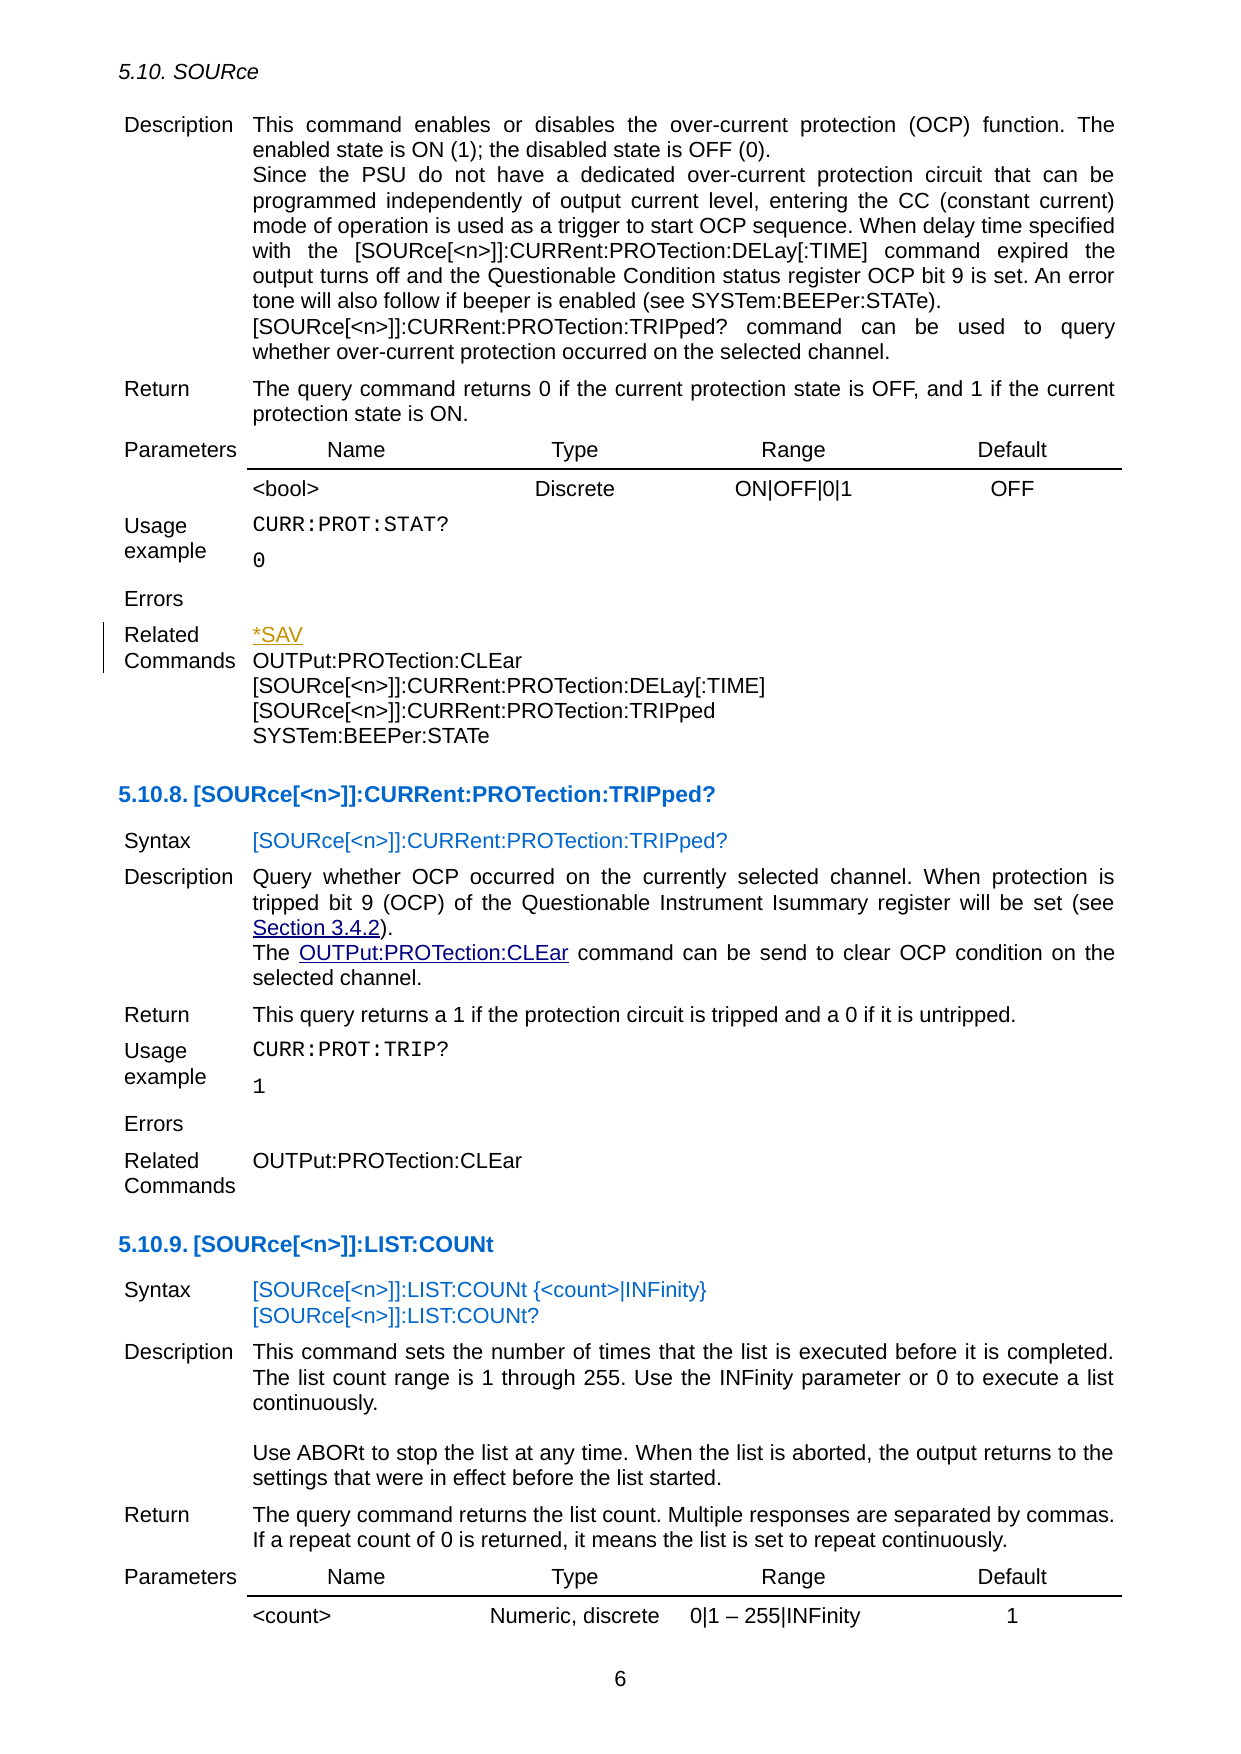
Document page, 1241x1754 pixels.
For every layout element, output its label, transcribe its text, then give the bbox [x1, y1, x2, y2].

table_cell ON|OFF|0|1 [684, 470, 903, 507]
table_header [SOURce[<n>]]:LIST:COUNt {<count>|INFinity} [SOURce[<n>]]:LIST:COUNt? [247, 1272, 1122, 1333]
table_cell The query command returns the list count. Multiple responses are separated by commas. If a repeat count of 0 is returned, it means the list is set to repeat continuously. [247, 1496, 1122, 1558]
table_cell Range [684, 432, 903, 468]
table_cell Usage example [118, 507, 247, 580]
table_cell Usage example [118, 1033, 247, 1105]
table_cell 1 [903, 1597, 1122, 1633]
table_cell <count> [247, 1597, 465, 1633]
table_cell Type [465, 432, 684, 468]
table_cell [247, 580, 1122, 617]
table_cell Related Commands [118, 1142, 247, 1204]
table_cell 0|1 – 255|INFinity [684, 1597, 903, 1633]
table_cell Type [465, 1558, 684, 1595]
table_cell The query command returns 0 if the current protection state is OFF, and 1 if the current protection state is ON. [247, 370, 1122, 432]
table_cell Query whether OCP occurred on the currently selected channel. When protection is tripped bit 9 (OCP) of the Questionable Instrument Isummary register will be set (see Section 3.4.2). The OUTPut:PROTection:CLEar command can be send to clear OCP condition on the selected channel. [247, 859, 1122, 996]
table_cell OFF [903, 470, 1122, 507]
table_cell Range [684, 1558, 903, 1595]
table_header [SOURce[<n>]]:CURRent:PROTection:TRIPped? [247, 822, 1122, 858]
table_cell Description [118, 859, 247, 996]
table_cell Return [118, 1496, 247, 1558]
table_cell OUTPut:PROTection:CLEar [247, 1142, 1122, 1204]
table_cell Name [247, 432, 465, 468]
table_cell Default [903, 1558, 1122, 1595]
table_cell Related Commands [118, 617, 247, 754]
table_cell This command sets the number of times that the list is executed before it is completed. The list count range is 1 through 255. Use the INFinity parameter or 0 to execute a list continuously. Use ABORt to stop the list at any time. When the list is aborted, the output returns to the settings that were in effect before the list started. [247, 1334, 1122, 1496]
table_cell <bool> [247, 470, 465, 507]
table_cell Default [903, 432, 1122, 468]
table_cell Return [118, 996, 247, 1033]
subtitle [SOURce[<n>]]:CURRent:PROTection:TRIPped? [118, 781, 1122, 807]
table_cell Return [118, 370, 247, 432]
table_header Syntax [118, 822, 247, 858]
table_cell Parameters [118, 1558, 247, 1633]
table_cell CURR:PROT:STAT? 0 [247, 507, 1122, 580]
table_cell Parameters [118, 432, 247, 507]
subtitle [SOURce[<n>]]:LIST:COUNt [118, 1231, 1122, 1257]
table_cell Name [247, 1558, 465, 1595]
table_cell Description [118, 1334, 247, 1496]
table_cell Discrete [465, 470, 684, 507]
table_cell Numeric, discrete [465, 1597, 684, 1633]
table_cell Description [118, 106, 247, 370]
table_cell [247, 1105, 1122, 1142]
table_cell *SAV OUTPut:PROTection:CLEar [SOURce[<n>]]:CURRent:PROTection:DELay[:TIME] [SOURce[<n>]]:CURRent:PROTection:TRIPped SYSTem:BEEPer:STATe [247, 617, 1122, 754]
table_cell This query returns a 1 if the protection circuit is tripped and a 0 if it is untripped. [247, 996, 1122, 1033]
table_cell Errors [118, 1105, 247, 1142]
table_cell CURR:PROT:TRIP? 1 [247, 1033, 1122, 1105]
table_cell Errors [118, 580, 247, 617]
table_header Syntax [118, 1272, 247, 1333]
table_cell This command enables or disables the over-current protection (OCP) function. The enabled state is ON (1); the disabled state is OFF (0). Since the PSU do not have a dedicated over-current protection circuit that can be programmed independently of output current level, entering the CC (constant current) mode of operation is used as a trigger to start OCP sequence. When delay time specified with the [SOURce[<n>]]:CURRent:PROTection:DELay[:TIME] command expired the output turns off and the Questionable Condition status register OCP bit 9 is set. An error tone will also follow if beeper is enabled (see SYSTem:BEEPer:STATe). [SOURce[<n>]]:CURRent:PROTection:TRIPped? command can be used to query whether over-current protection occurred on the selected channel. [247, 106, 1122, 370]
